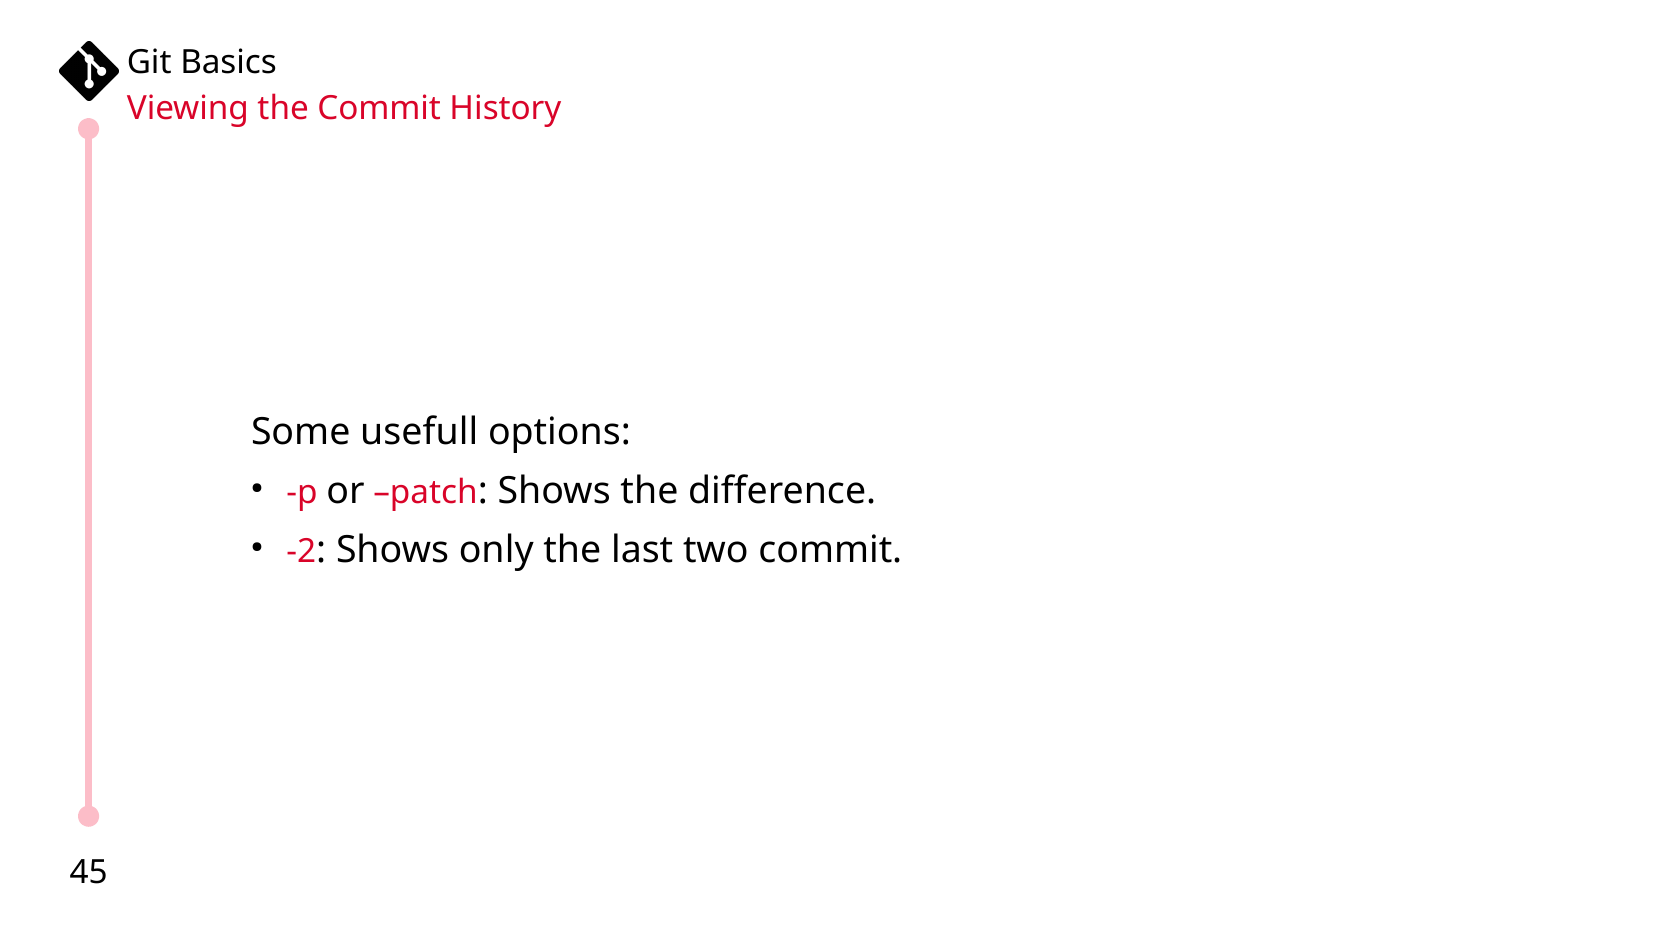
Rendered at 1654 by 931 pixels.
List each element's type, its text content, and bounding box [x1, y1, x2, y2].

text_box Some usefull options: -p or –patch: Shows the difference. -2: Shows only the last two commit. [236, 389, 1418, 558]
picture [59, 41, 119, 101]
text_box 45 [47, 840, 130, 889]
text_box Git Basics Viewing the Commit History [112, 31, 1506, 113]
